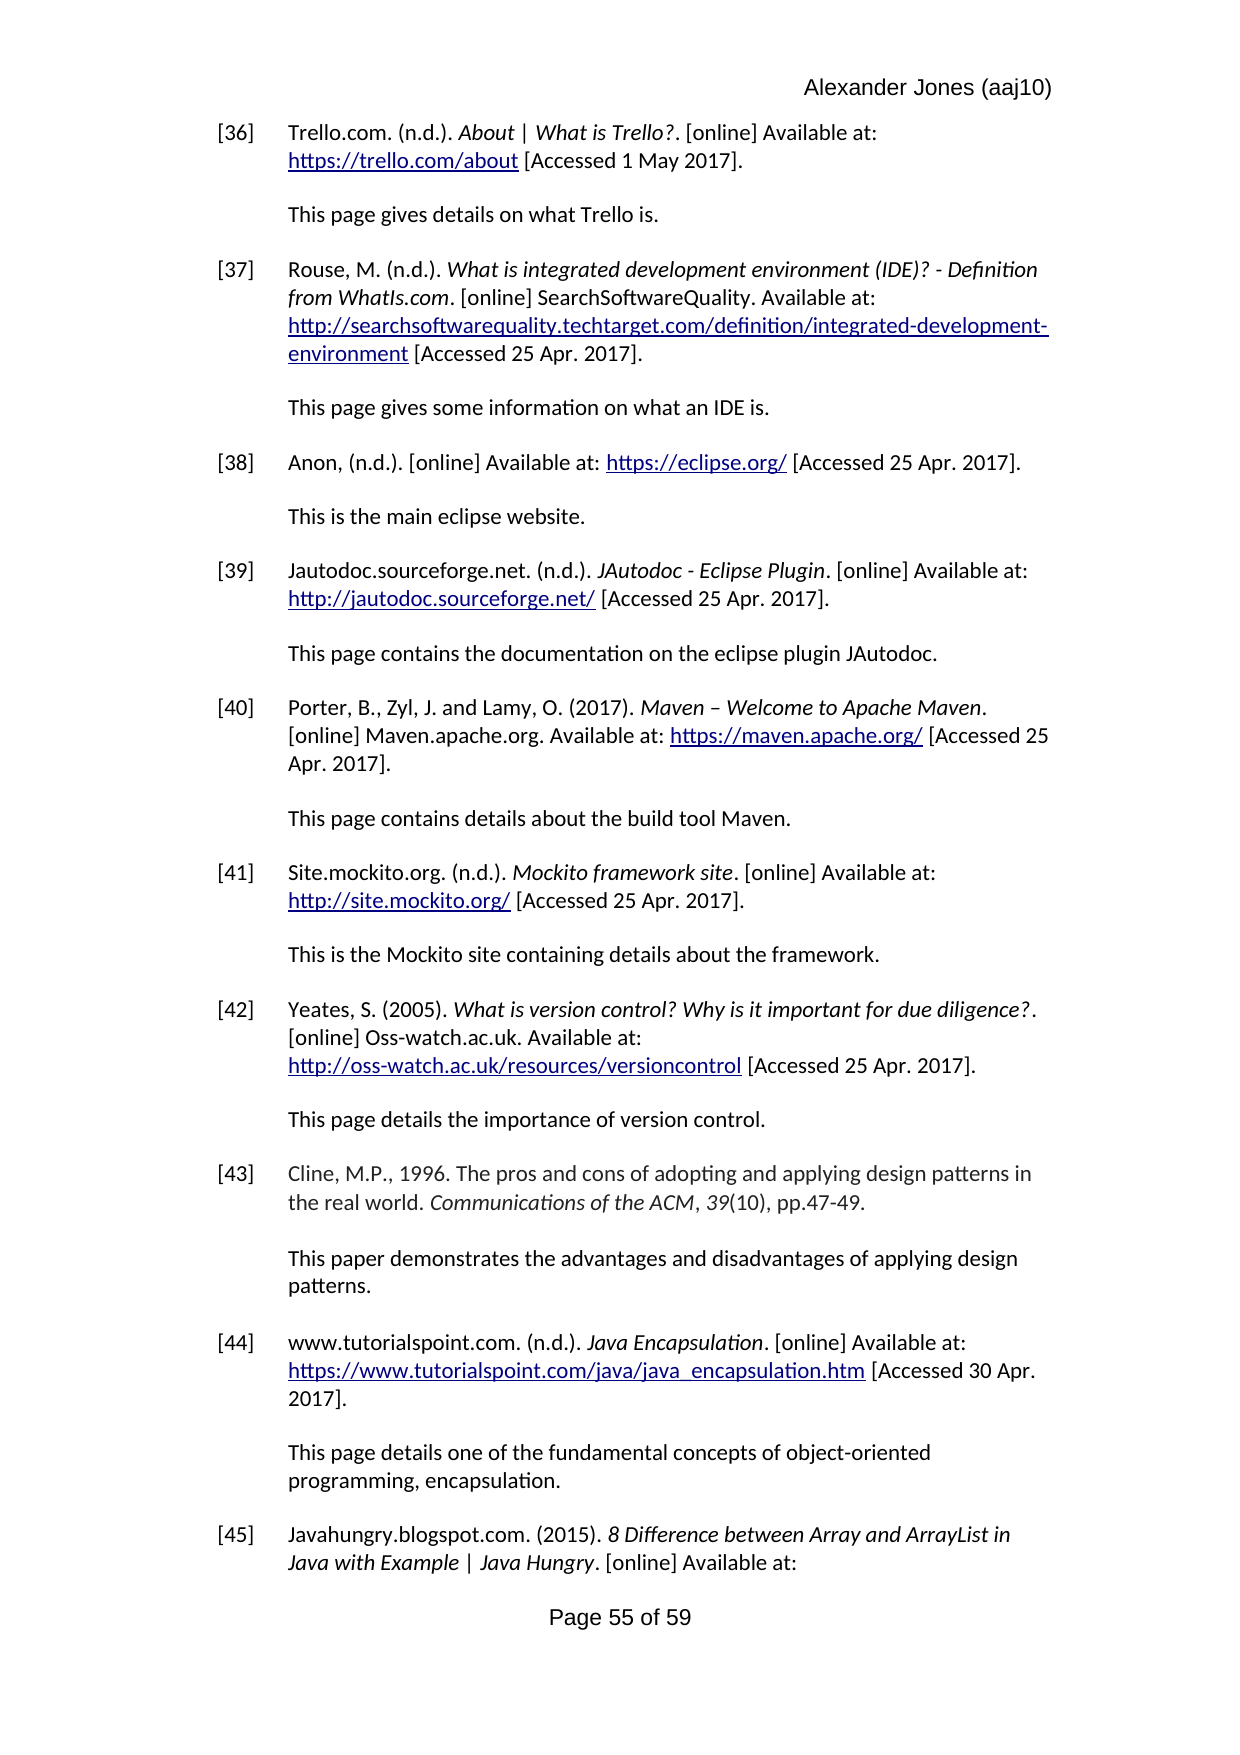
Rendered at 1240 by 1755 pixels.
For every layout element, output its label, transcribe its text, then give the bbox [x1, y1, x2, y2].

list Rouse, M. (n.d.). What is integrated development environment (IDE)? - Definition from WhatIs.com. [online] SearchSoftwareQuality. Available at: http://searchsoftwarequality.techtarget.com/definition/integrated-development-environment [Accessed 25 Apr. 2017]. [217, 255, 1052, 367]
list Trello.com. (n.d.). About | What is Trello?. [online] Available at: https://trello.com/about [Accessed 1 May 2017]. [217, 118, 1052, 174]
list Site.mockito.org. (n.d.). Mockito framework site. [online] Available at: http://site.mockito.org/ [Accessed 25 Apr. 2017]. [217, 858, 1052, 914]
list Porter, B., Zyl, J. and Lamy, O. (2017). Maven – Welcome to Apache Maven. [online] Maven.apache.org. Available at: https://maven.apache.org/ [Accessed 25 Apr. 2017]. [217, 693, 1052, 777]
list This page details one of the fundamental concepts of object-oriented programming, encapsulation. [288, 1438, 1052, 1494]
list Yeates, S. (2005). What is version control? Why is it important for due diligence?. [online] Oss-watch.ac.uk. Available at: http://oss-watch.ac.uk/resources/versioncontrol [Accessed 25 Apr. 2017]. [217, 995, 1052, 1079]
list Jautodoc.sourceforge.net. (n.d.). JAutodoc - Eclipse Plugin. [online] Available at: http://jautodoc.sourceforge.net/ [Accessed 25 Apr. 2017]. [217, 556, 1052, 612]
list Anon, (n.d.). [online] Available at: https://eclipse.org/ [Accessed 25 Apr. 2017]. [217, 448, 1052, 476]
text This page contains the documentation on the eclipse plugin JAutodoc. [288, 639, 1052, 667]
list Javahungry.blogspot.com. (2015). 8 Difference between Array and ArrayList in Java with Example | Java Hungry. [online] Available at: [217, 1521, 1052, 1577]
list www.tutorialspoint.com. (n.d.). Java Encapsulation. [online] Available at: https://www.tutorialspoint.com/java/java_encapsulation.htm [Accessed 30 Apr. 2017]. [217, 1328, 1052, 1412]
list Cline, M.P., 1996. The pros and cons of adopting and applying design patterns in the real world. Communications of the ACM, 39(10), pp.47-49. [217, 1159, 1052, 1216]
text This page details the importance of version control. [288, 1105, 1052, 1133]
text This is the main eclipse website. [288, 502, 1052, 530]
text This paper demonstrates the advantages and disadvantages of applying design patterns. [288, 1244, 1052, 1300]
text This page gives details on what Trello is. [288, 201, 1052, 228]
text This page gives some information on what an IDE is. [288, 393, 1052, 421]
text This page contains details about the build tool Maven. [288, 804, 1052, 832]
text This is the Mockito site containing details about the framework. [288, 940, 1052, 968]
